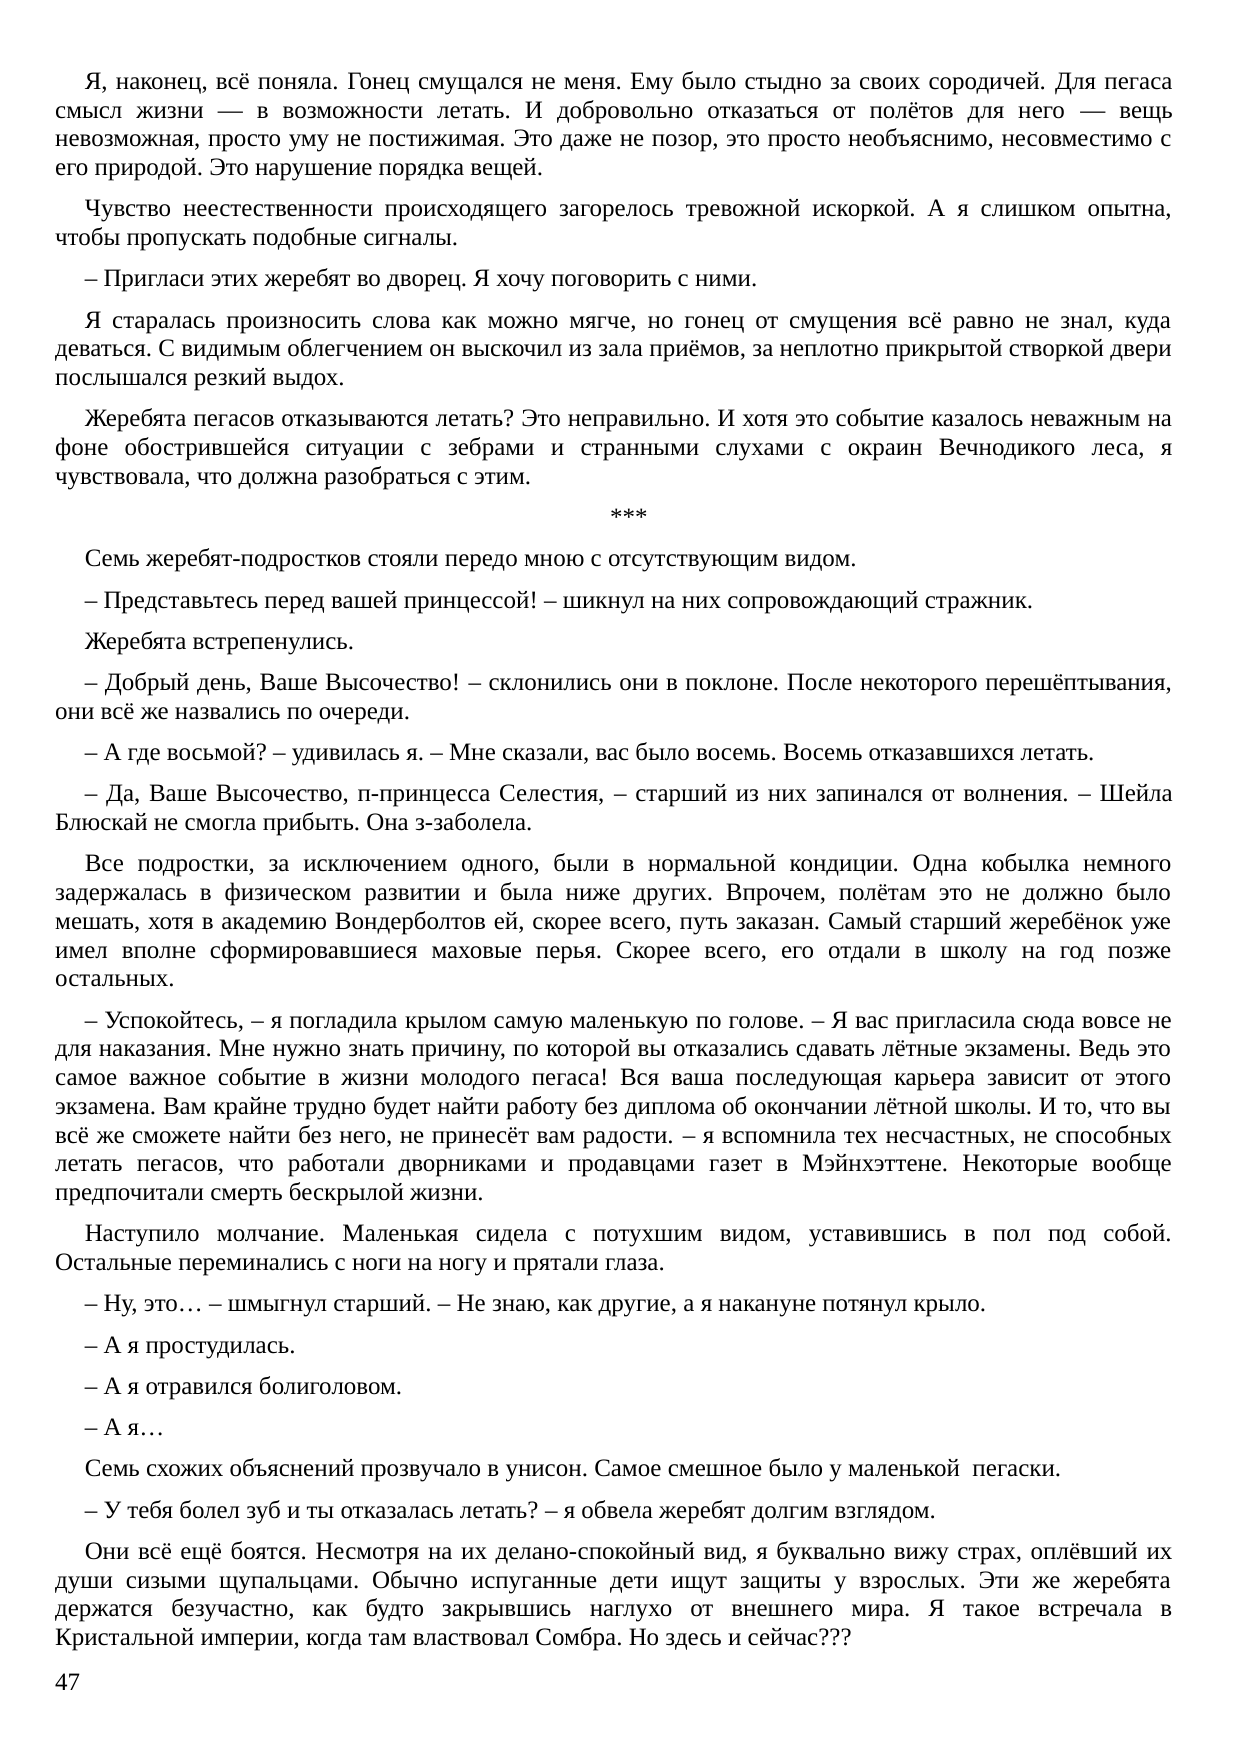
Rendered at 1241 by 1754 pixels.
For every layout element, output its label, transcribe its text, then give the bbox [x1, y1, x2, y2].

text – А где восьмой? – удивилась я. – Мне сказали, вас было восемь. Восемь отказавшихся летать. [55, 737, 1173, 766]
text – Пригласи этих жеребят во дворец. Я хочу поговорить с ними. [55, 263, 1173, 292]
text – Представьтесь перед вашей принцессой! – шикнул на них сопровождающий стражник. [55, 585, 1173, 613]
text – А я… [55, 1412, 1173, 1441]
text – У тебя болел зуб и ты отказалась летать? – я обвела жеребят долгим взглядом. [55, 1495, 1173, 1523]
text – А я отравился болиголовом. [55, 1371, 1173, 1400]
text Семь жеребят-подростков стояли передо мною с отсутствующим видом. [55, 543, 1173, 572]
text Чувство неестественности происходящего загорелось тревожной искоркой. А я слишком опытна, чтобы пропускать подобные сигналы. [55, 193, 1173, 251]
text Я, наконец, всё поняла. Гонец смущался не меня. Ему было стыдно за своих сородичей. Для пегаса смысл жизни — в возможности летать. И добровольно отказаться от полётов для него — вещь невозможная, просто уму не постижимая. Это даже не позор, это просто необъяснимо, несовместимо с его природой. Это нарушение порядка вещей. [55, 66, 1173, 181]
text – Ну, это… – шмыгнул старший. – Не знаю, как другие, а я накануне потянул крыло. [55, 1288, 1173, 1317]
text Я старалась произносить слова как можно мягче, но гонец от смущения всё равно не знал, куда деваться. С видимым облегчением он выскочил из зала приёмов, за неплотно прикрытой створкой двери послышался резкий выдох. [55, 305, 1173, 391]
text – Добрый день, Ваше Высочество! – склонились они в поклоне. После некоторого перешёптывания, они всё же назвались по очереди. [55, 667, 1173, 725]
text Наступило молчание. Маленькая сидела с потухшим видом, уставившись в пол под собой. Остальные переминались с ноги на ногу и прятали глаза. [55, 1218, 1173, 1276]
text – Успокойтесь, – я погладила крылом самую маленькую по голове. – Я вас пригласила сюда вовсе не для наказания. Мне нужно знать причину, по которой вы отказались сдавать лётные экзамены. Ведь это самое важное событие в жизни молодого пегаса! Вся ваша последующая карьера зависит от этого экзамена. Вам крайне трудно будет найти работу без диплома об окончании лётной школы. И то, что вы всё же сможете найти без него, не принесёт вам радости. – я вспомнила тех несчастных, не способных летать пегасов, что работали дворниками и продавцами газет в Мэйнхэттене. Некоторые вообще предпочитали смерть бескрылой жизни. [55, 1005, 1173, 1206]
text Жеребята пегасов отказываются летать? Это неправильно. И хотя это событие казалось неважным на фоне обострившейся ситуации с зебрами и странными слухами с окраин Вечнодикого леса, я чувствовала, что должна разобраться с этим. [55, 403, 1173, 490]
text *** [55, 502, 1173, 531]
text Все подростки, за исключением одного, были в нормальной кондиции. Одна кобылка немного задержалась в физическом развитии и была ниже других. Впрочем, полётам это не должно было мешать, хотя в академию Вондерболтов ей, скорее всего, путь заказан. Самый старший жеребёнок уже имел вполне сформировавшиеся маховые перья. Скорее всего, его отдали в школу на год позже остальных. [55, 848, 1173, 992]
text Семь схожих объяснений прозвучало в унисон. Самое смешное было у маленькой пегаски. [55, 1453, 1173, 1482]
text – А я простудилась. [55, 1330, 1173, 1358]
text Жеребята встрепенулись. [55, 626, 1173, 655]
text – Да, Ваше Высочество, п-принцесса Селестия, – старший из них запинался от волнения. – Шейла Блюскай не смогла прибыть. Она з-заболела. [55, 778, 1173, 836]
text Они всё ещё боятся. Несмотря на их делано-спокойный вид, я буквально вижу страх, оплёвший их души сизыми щупальцами. Обычно испуганные дети ищут защиты у взрослых. Эти же жеребята держатся безучастно, как будто закрывшись наглухо от внешнего мира. Я такое встречала в Кристальной империи, когда там властвовал Сомбра. Но здесь и сейчас??? [55, 1536, 1173, 1651]
